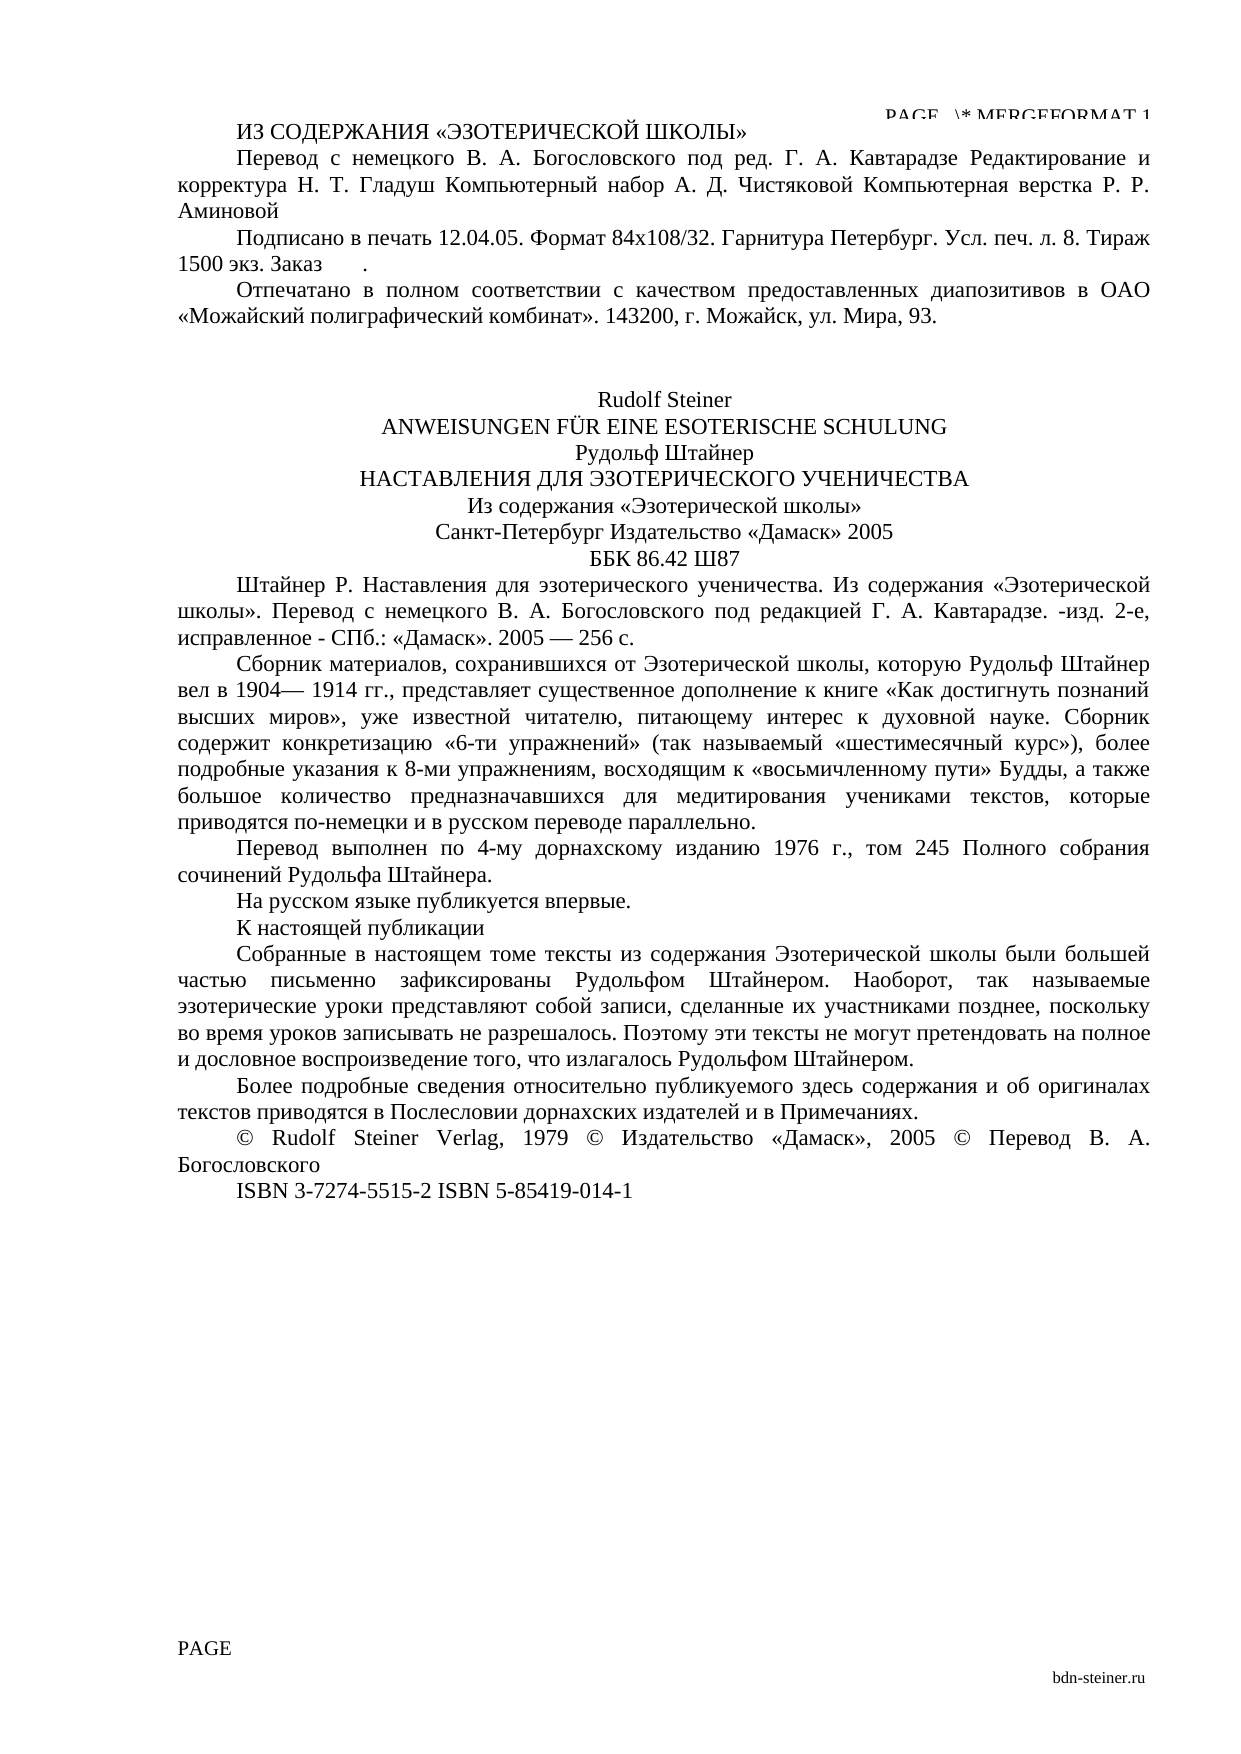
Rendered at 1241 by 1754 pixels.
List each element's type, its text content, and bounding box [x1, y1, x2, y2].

text Более подробные сведения относительно публикуемого здесь содержания и об оригиналах текстов приводятся в Послесловии дорнахских издателей и в Примечаниях. [177, 1072, 1152, 1124]
text Сборник материалов, сохранившихся от Эзотерической школы, которую Рудольф Штайнер вел в 1904— 1914 гг., представляет существенное дополнение к книге «Как достигнуть познаний высших миров», уже известной читателю, питающему интерес к духовной науке. Сборник содержит конкретизацию «6-ти упражнений» (так называемый «шестимесячный курс»), более подробные указания к 8-ми упражнениям, восходящим к «восьмичленному пути» Будды, а также большое количество предназначавшихся для медитирования учениками текстов, которые приводятся по-немецки и в русском переводе параллельно. [177, 650, 1152, 834]
text Рудольф Штайнер [177, 439, 1152, 466]
text Санкт-Петербург Издательство «Дамаск» 2005 [177, 518, 1152, 544]
text Из содержания «Эзотерической школы» [177, 492, 1152, 518]
text Перевод выполнен по 4-му дорнахскому изданию 1976 г., том 245 Полного собрания сочинений Рудольфа Штайнера. [177, 834, 1152, 887]
text ББК 86.42 Ш87 [177, 544, 1152, 571]
text ISBN 3-7274-5515-2 ISBN 5-85419-014-1 [177, 1177, 1152, 1203]
text Собранные в настоящем томе тексты из содержания Эзотерической школы были большей частью письменно зафиксированы Рудольфом Штайнером. Наоборот, так называемые эзотерические уроки представляют собой записи, сделанные их участниками позднее, поскольку во время уроков записывать не разрешалось. Поэтому эти тексты не могут претендовать на полное и дословное воспроизведение того, что излагалось Рудольфом Штайнером. [177, 940, 1152, 1072]
text На русском языке публикуется впервые. [177, 887, 1152, 913]
text Перевод с немецкого В. А. Богословского под ред. Г. А. Кавтарадзе Редактирование и корректура Н. Т. Гладуш Компьютерный набор А. Д. Чистяковой Компьютерная верстка Р. Р. Аминовой [177, 144, 1152, 223]
text К настоящей публикации [177, 913, 1152, 940]
text Отпечатано в полном соответствии с качеством предоставленных диапозитивов в ОАО «Можайский полиграфический комбинат». 143200, г. Можайск, ул. Мира, 93. [177, 276, 1152, 329]
text ИЗ СОДЕРЖАНИЯ «ЭЗОТЕРИЧЕСКОЙ ШКОЛЫ» [177, 118, 1152, 144]
text НАСТАВЛЕНИЯ ДЛЯ ЭЗОТЕРИЧЕСКОГО УЧЕНИЧЕСТВА [177, 466, 1152, 492]
text ANWEISUNGEN FÜR EINE ESOTERISCHE SCHULUNG [177, 413, 1152, 439]
text Rudolf Steiner [177, 386, 1152, 413]
text © Rudolf Steiner Verlag, 1979 © Издательство «Дамаск», 2005 © Перевод В. А. Богословского [177, 1124, 1152, 1177]
text Подписано в печать 12.04.05. Формат 84x108/32. Гарнитура Петербург. Усл. печ. л. 8. Тираж 1500 экз. Заказ . [177, 223, 1152, 276]
text Штайнер Р. Наставления для эзотерического ученичества. Из содержания «Эзотерической школы». Перевод с немецкого В. А. Богословского под редакцией Г. А. Кавтарадзе. -изд. 2-е, исправленное - СПб.: «Дамаск». 2005 — 256 с. [177, 571, 1152, 650]
